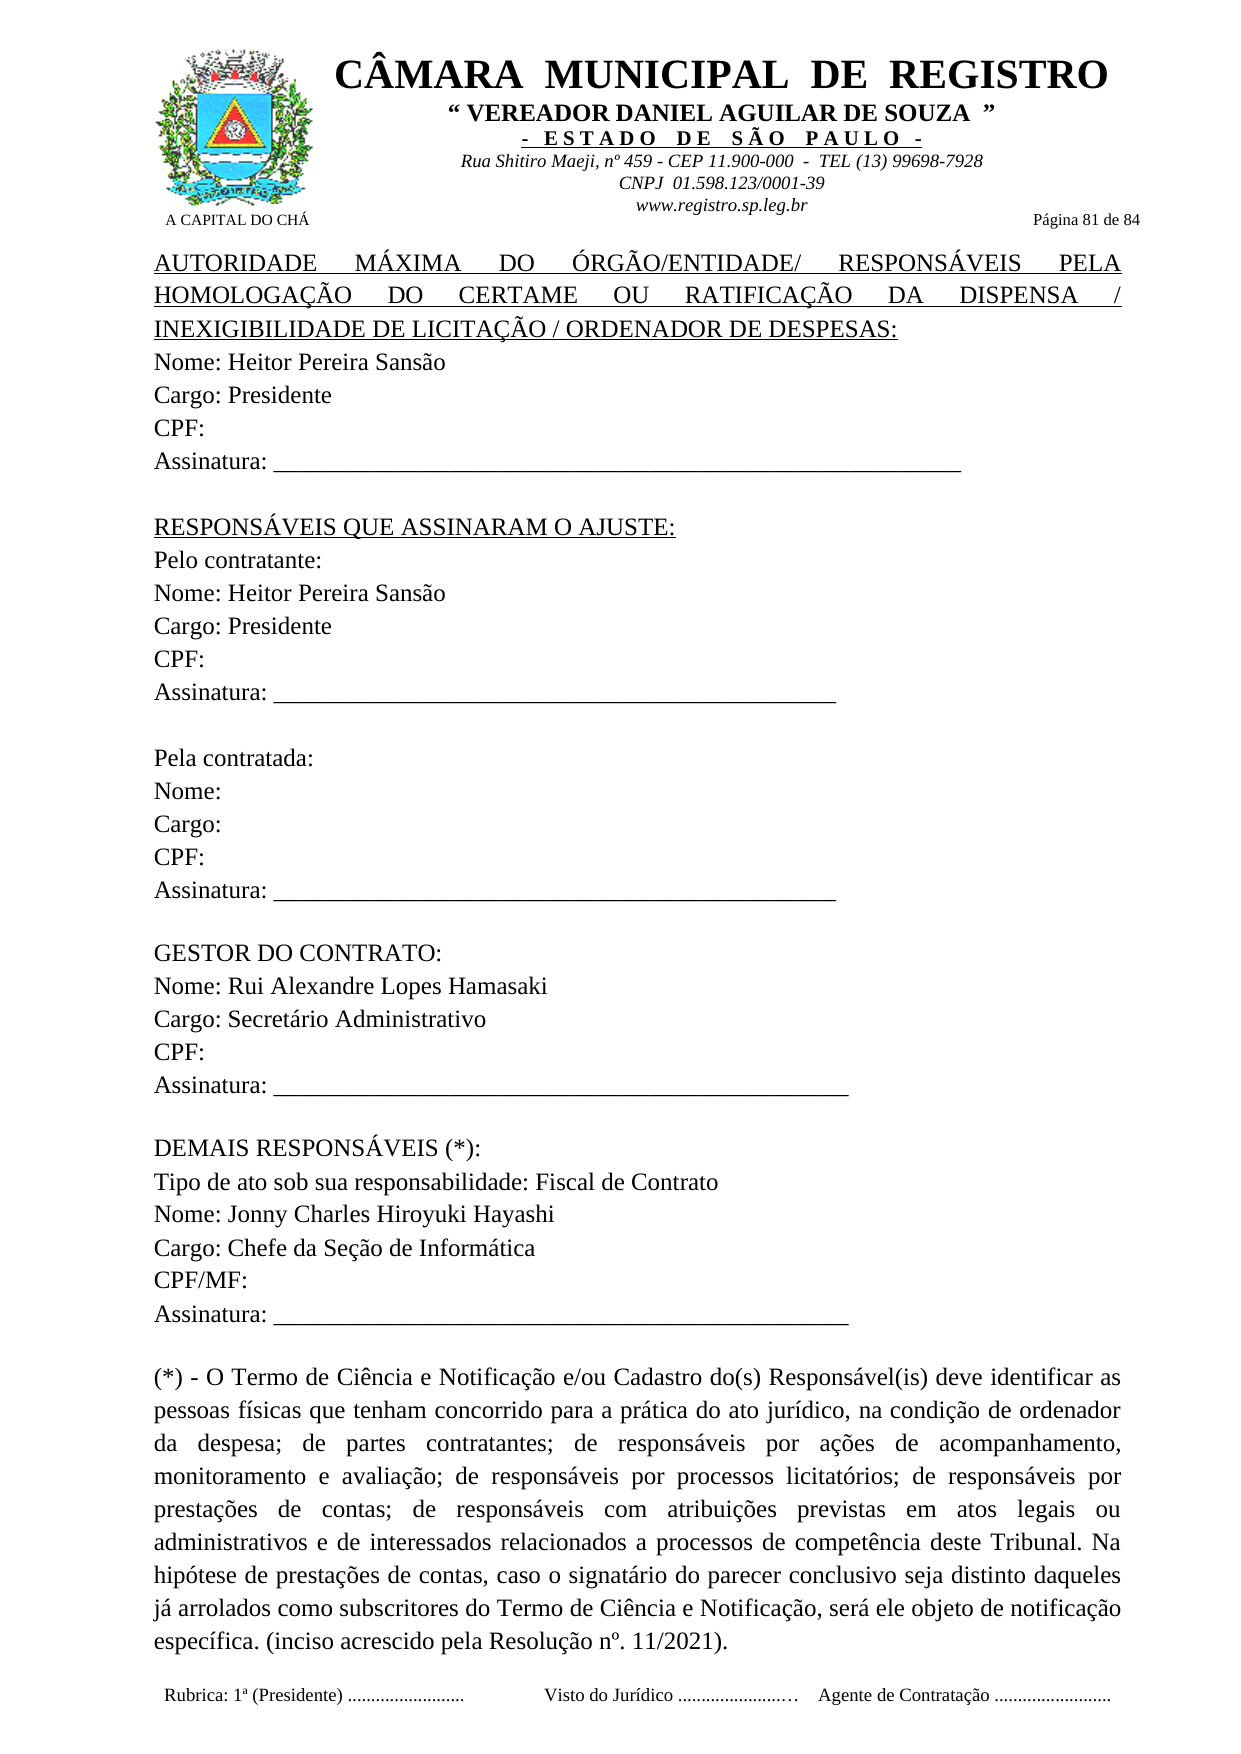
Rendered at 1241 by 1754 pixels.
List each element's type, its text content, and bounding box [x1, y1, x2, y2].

text Nome: [153, 776, 1122, 805]
text Nome: Heitor Pereira Sansão [153, 578, 1122, 607]
text CPF: [153, 644, 1122, 673]
text CPF: [153, 1037, 1122, 1066]
text GESTOR DO CONTRATO: [153, 938, 1122, 967]
text INEXIGIBILIDADE DE LICITAÇÃO / ORDENADOR DE DESPESAS: [153, 307, 1122, 342]
text DEMAIS RESPONSÁVEIS (*): [153, 1133, 1122, 1162]
text Nome: Jonny Charles Hiroyuki Hayashi [153, 1199, 1122, 1228]
text CPF: [153, 842, 1122, 871]
text Assinatura: ______________________________________________ [153, 1299, 1122, 1327]
text Cargo: Secretário Administrativo [153, 1004, 1122, 1033]
text Nome: Rui Alexandre Lopes Hamasaki [153, 971, 1122, 1000]
text Assinatura: _____________________________________________ [153, 677, 1122, 706]
text Cargo: [153, 809, 1122, 838]
text (*) - O Termo de Ciência e Notificação e/ou Cadastro do(s) Responsável(is) deve identificar as pessoas físicas que tenham concorrido para a prática do ato jurídico, na condição de ordenador da despesa; de partes contratantes; de responsáveis por ações de acompanhamento, monitoramento e avaliação; de responsáveis por processos licitatórios; de responsáveis por prestações de contas; de responsáveis com atribuições previstas em atos legais ou administrativos e de interessados relacionados a processos de competência deste Tribunal. Na hipótese de prestações de contas, caso o signatário do parecer conclusivo seja distinto daqueles já arrolados como subscritores do Termo de Ciência e Notificação, será ele objeto de notificação específica. (inciso acrescido pela Resolução nº. 11/2021). [153, 1362, 1122, 1655]
text Pela contratada: [153, 743, 1122, 772]
text Cargo: Presidente [153, 380, 1122, 408]
text CPF/MF: [153, 1266, 1122, 1294]
text AUTORIDADE MÁXIMA DO ÓRGÃO/ENTIDADE/ RESPONSÁVEIS PELA [153, 248, 1122, 273]
text Nome: Heitor Pereira Sansão [153, 347, 1122, 375]
text Cargo: Presidente [153, 611, 1122, 639]
text Cargo: Chefe da Seção de Informática [153, 1233, 1122, 1261]
text Assinatura: ______________________________________________ [153, 1070, 1122, 1099]
text Assinatura: _____________________________________________ [153, 875, 1122, 904]
text RESPONSÁVEIS QUE ASSINARAM O AJUSTE: [153, 512, 1122, 541]
text Assinatura: _______________________________________________________ [153, 446, 1122, 474]
text Tipo de ato sob sua responsabilidade: Fiscal de Contrato [153, 1167, 1122, 1195]
text Pelo contratante: [153, 545, 1122, 573]
text CPF: [153, 413, 1122, 441]
text HOMOLOGAÇÃO DO CERTAME OU RATIFICAÇÃO DA DISPENSA / [153, 274, 1122, 306]
